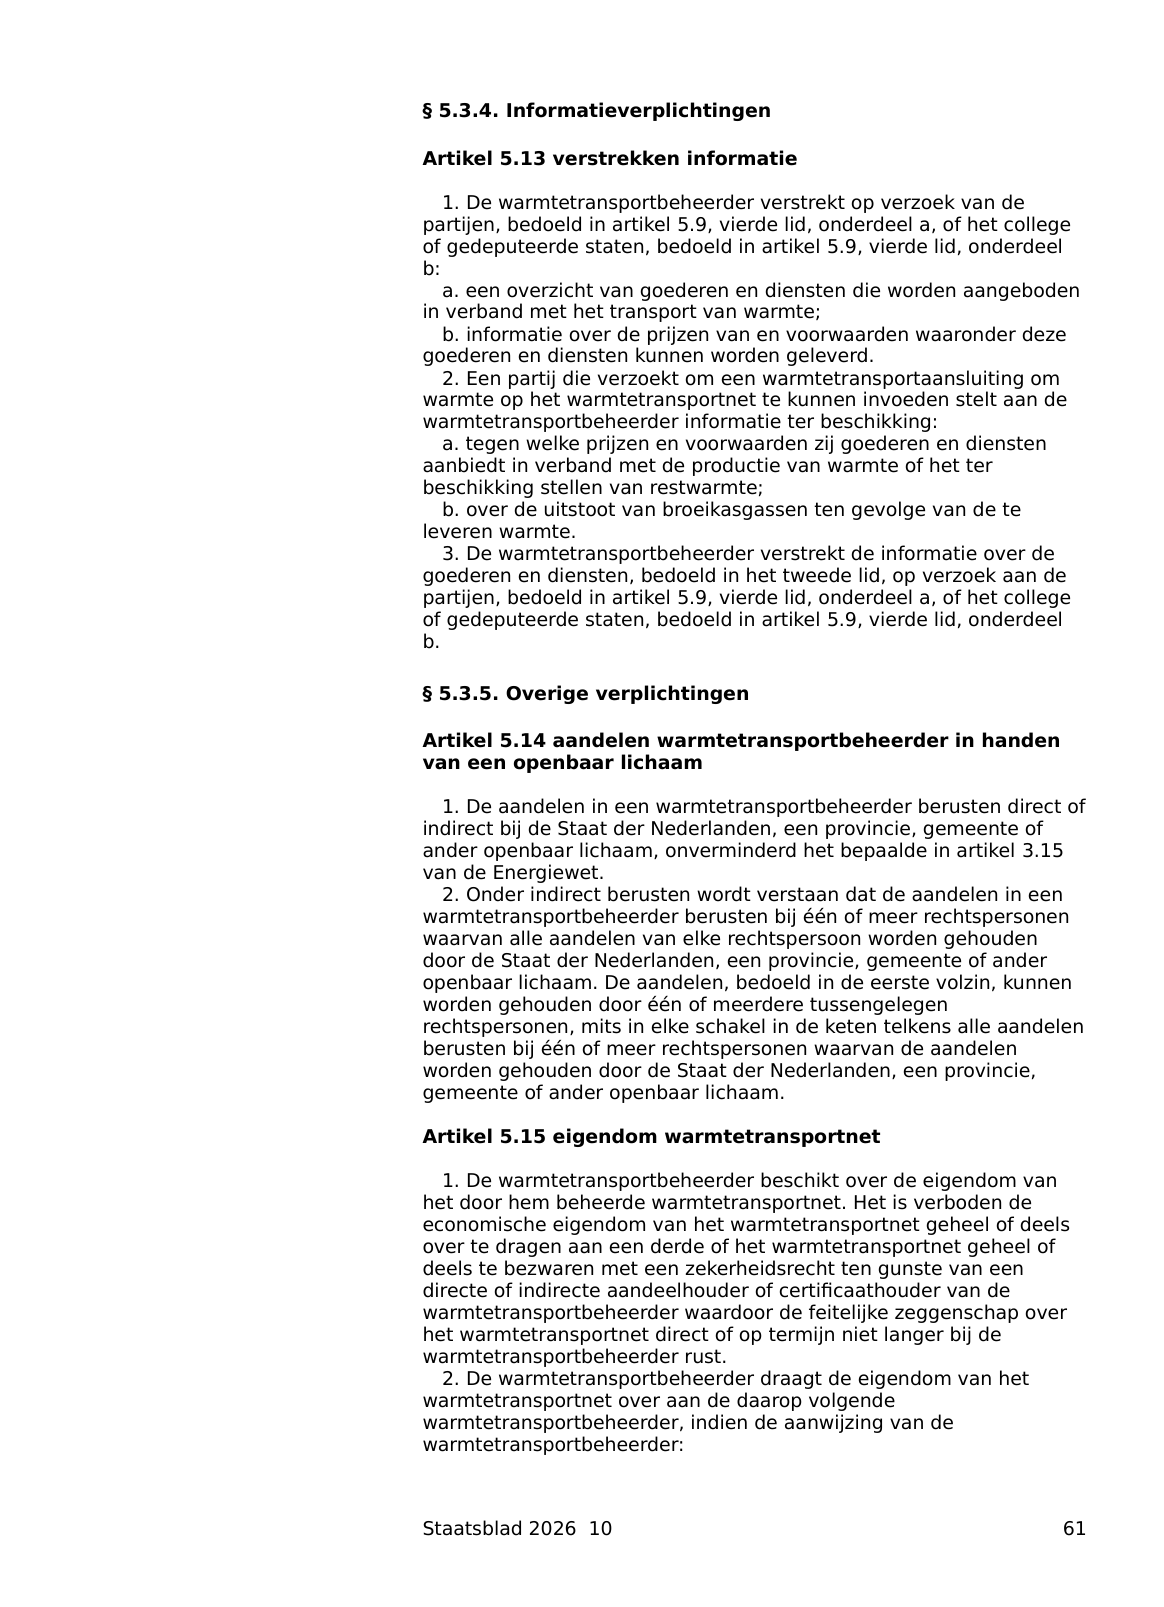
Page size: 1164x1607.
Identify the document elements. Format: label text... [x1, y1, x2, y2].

text 2. Onder indirect berusten wordt verstaan dat de aandelen in een warmtetransportbeheerder berusten bij één of meer rechtspersonen waarvan alle aandelen van elke rechtspersoon worden gehouden door de Staat der Nederlanden, een provincie, gemeente of ander openbaar lichaam. De aandelen, bedoeld in de eerste volzin, kunnen worden gehouden door één of meerdere tussengelegen rechtspersonen, mits in elke schakel in de keten telkens alle aandelen berusten bij één of meer rechtspersonen waarvan de aandelen worden gehouden door de Staat der Nederlanden, een provincie, gemeente of ander openbaar lichaam. [422, 884, 1087, 1104]
text 1. De warmtetransportbeheerder beschikt over de eigendom van het door hem beheerde warmtetransportnet. Het is verboden de economische eigendom van het warmtetransportnet geheel of deels over te dragen aan een derde of het warmtetransportnet geheel of deels te bezwaren met een zekerheidsrecht ten gunste van een directe of indirecte aandeelhouder of certificaathouder van de warmtetransportbeheerder waardoor de feitelijke zeggenschap over het warmtetransportnet direct of op termijn niet langer bij de warmtetransportbeheerder rust. [422, 1170, 1087, 1368]
subtitle Artikel 5.15 eigendom warmtetransportnet [422, 1126, 1087, 1148]
text 2. De warmtetransportbeheerder draagt de eigendom van het warmtetransportnet over aan de daarop volgende warmtetransportbeheerder, indien de aanwijzing van de warmtetransportbeheerder: [422, 1368, 1087, 1456]
text b. informatie over de prijzen van en voorwaarden waaronder deze goederen en diensten kunnen worden geleverd. [422, 323, 1087, 367]
text 3. De warmtetransportbeheerder verstrekt de informatie over de goederen en diensten, bedoeld in het tweede lid, op verzoek aan de partijen, bedoeld in artikel 5.9, vierde lid, onderdeel a, of het college of gedeputeerde staten, bedoeld in artikel 5.9, vierde lid, onderdeel b. [422, 543, 1087, 653]
subtitle § 5.3.4. Informatieverplichtingen [422, 100, 1087, 122]
text b. over de uitstoot van broeikasgassen ten gevolge van de te leveren warmte. [422, 499, 1087, 543]
text a. tegen welke prijzen en voorwaarden zij goederen en diensten aanbiedt in verband met de productie van warmte of het ter beschikking stellen van restwarmte; [422, 433, 1087, 499]
text 1. De aandelen in een warmtetransportbeheerder berusten direct of indirect bij de Staat der Nederlanden, een provincie, gemeente of ander openbaar lichaam, onverminderd het bepaalde in artikel 3.15 van de Energiewet. [422, 796, 1087, 884]
text 1. De warmtetransportbeheerder verstrekt op verzoek van de partijen, bedoeld in artikel 5.9, vierde lid, onderdeel a, of het college of gedeputeerde staten, bedoeld in artikel 5.9, vierde lid, onderdeel b: [422, 192, 1087, 279]
subtitle § 5.3.5. Overige verplichtingen [422, 683, 1087, 705]
subtitle Artikel 5.13 verstrekken informatie [422, 147, 1087, 169]
text a. een overzicht van goederen en diensten die worden aangeboden in verband met het transport van warmte; [422, 279, 1087, 323]
subtitle Artikel 5.14 aandelen warmtetransportbeheerder in handen van een openbaar lichaam [422, 730, 1087, 774]
text 2. Een partij die verzoekt om een warmtetransportaansluiting om warmte op het warmtetransportnet te kunnen invoeden stelt aan de warmtetransportbeheerder informatie ter beschikking: [422, 367, 1087, 433]
